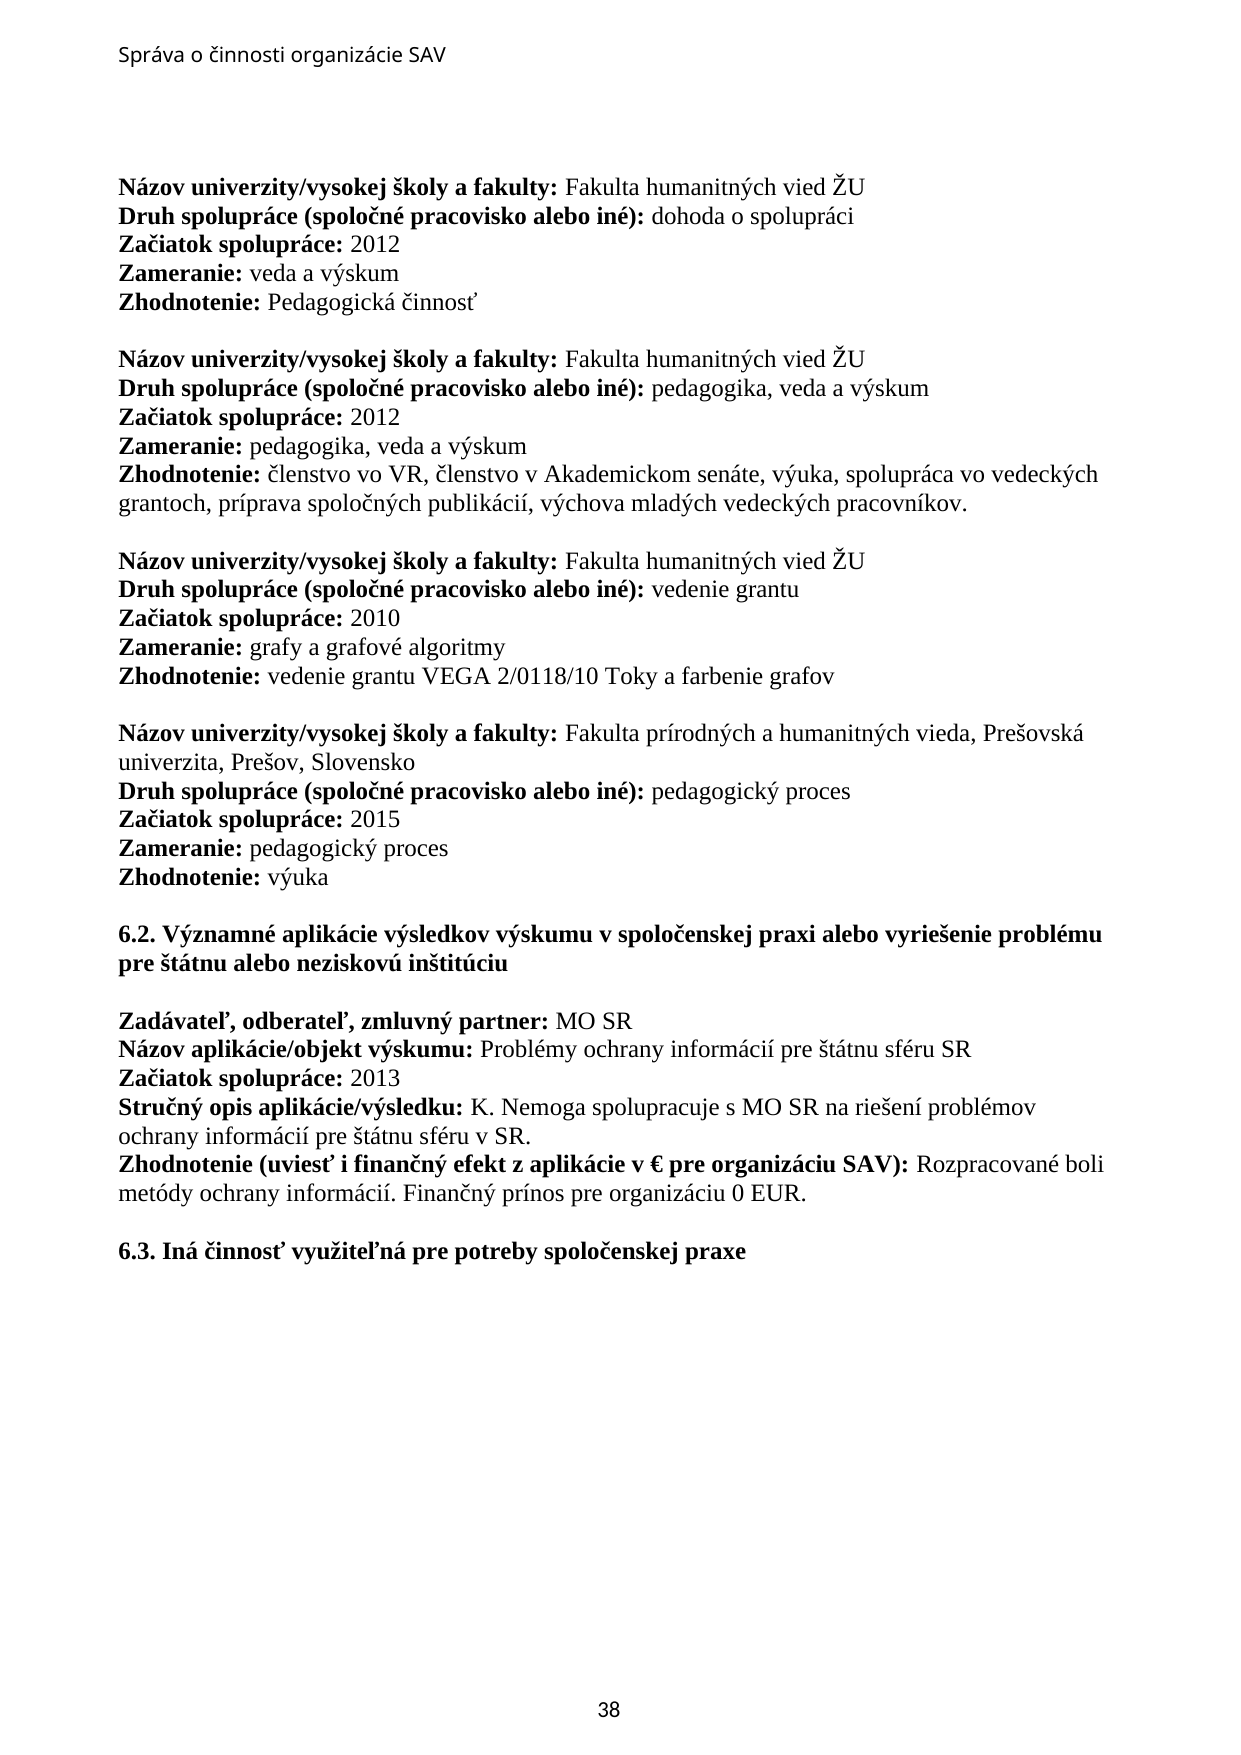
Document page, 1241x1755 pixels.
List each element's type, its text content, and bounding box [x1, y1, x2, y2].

text Druh spolupráce (spoločné pracovisko alebo iné): vedenie grantu [118, 574, 1122, 603]
text 6.3. Iná činnosť využiteľná pre potreby spoločenskej praxe [118, 1236, 1122, 1293]
text Začiatok spolupráce: 2010 [118, 603, 1122, 632]
text Názov univerzity/vysokej školy a fakulty: Fakulta humanitných vied ŽU [118, 546, 1122, 574]
text Druh spolupráce (spoločné pracovisko alebo iné): dohoda o spolupráci [118, 201, 1122, 229]
text Zameranie: grafy a grafové algoritmy [118, 632, 1122, 661]
text Začiatok spolupráce: 2015 [118, 804, 1122, 833]
text Zameranie: veda a výskum [118, 258, 1122, 287]
text Zameranie: pedagogika, veda a výskum [118, 431, 1122, 459]
text Názov univerzity/vysokej školy a fakulty: Fakulta prírodných a humanitných vieda, Prešovská univerzita, Prešov, Slovensko [118, 718, 1122, 776]
text Druh spolupráce (spoločné pracovisko alebo iné): pedagogický proces [118, 776, 1122, 804]
text Stručný opis aplikácie/výsledku: K. Nemoga spolupracuje s MO SR na riešení problémov ochrany informácií pre štátnu sféru v SR. [118, 1092, 1122, 1149]
text Zameranie: pedagogický proces [118, 833, 1122, 862]
text Zhodnotenie (uviesť i finančný efekt z aplikácie v € pre organizáciu SAV): Rozpracované boli metódy ochrany informácií. Finančný prínos pre organizáciu 0 EUR. [118, 1149, 1122, 1236]
text Zadávateľ, odberateľ, zmluvný partner: MO SR [118, 1006, 1122, 1034]
text Začiatok spolupráce: 2012 [118, 402, 1122, 431]
text Začiatok spolupráce: 2013 [118, 1063, 1122, 1092]
text Druh spolupráce (spoločné pracovisko alebo iné): pedagogika, veda a výskum [118, 373, 1122, 402]
text Zhodnotenie: vedenie grantu VEGA 2/0118/10 Toky a farbenie grafov [118, 661, 1122, 718]
text 6.2. Významné aplikácie výsledkov výskumu v spoločenskej praxi alebo vyriešenie problému pre štátnu alebo neziskovú inštitúciu [118, 919, 1122, 1006]
text Zhodnotenie: členstvo vo VR, členstvo v Akademickom senáte, výuka, spolupráca vo vedeckých grantoch, príprava spoločných publikácií, výchova mladých vedeckých pracovníkov. [118, 459, 1122, 546]
text Názov aplikácie/objekt výskumu: Problémy ochrany informácií pre štátnu sféru SR [118, 1034, 1122, 1063]
text Začiatok spolupráce: 2012 [118, 229, 1122, 258]
text Názov univerzity/vysokej školy a fakulty: Fakulta humanitných vied ŽU [118, 344, 1122, 373]
text Názov univerzity/vysokej školy a fakulty: Fakulta humanitných vied ŽU [118, 172, 1122, 201]
text Zhodnotenie: Pedagogická činnosť [118, 287, 1122, 344]
text Zhodnotenie: výuka [118, 862, 1122, 919]
